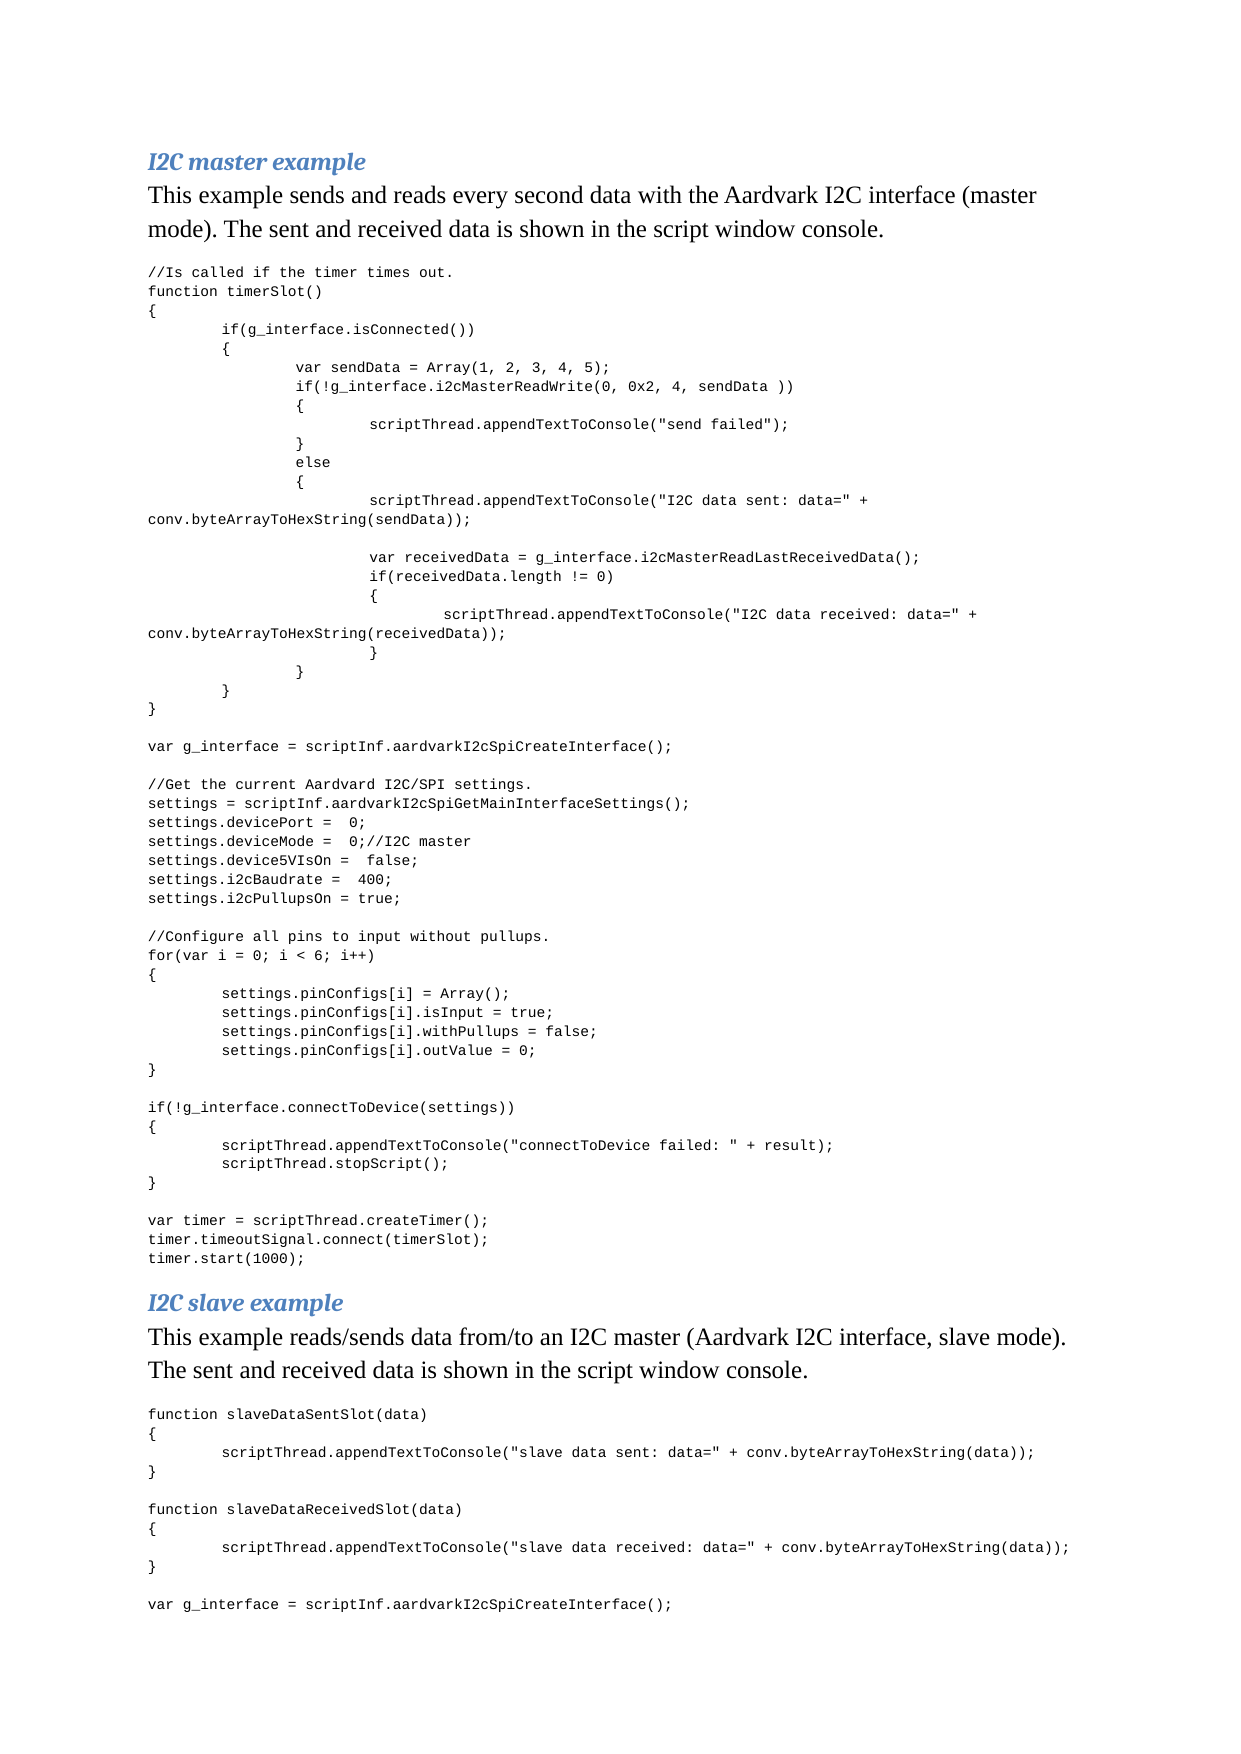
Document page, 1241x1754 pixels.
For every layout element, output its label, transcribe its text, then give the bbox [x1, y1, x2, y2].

text settings.pinConfigs[i] = Array(); [148, 986, 1093, 1003]
text var g_interface = scriptInf.aardvarkI2cSpiCreateInterface(); [148, 1597, 1093, 1613]
text { [148, 1521, 1093, 1538]
text } [148, 683, 1093, 699]
text settings = scriptInf.aardvarkI2cSpiGetMainInterfaceSettings(); [148, 796, 1093, 813]
text var receivedData = g_interface.i2cMasterReadLastReceivedData(); [148, 550, 1093, 567]
text { [148, 303, 1093, 320]
text { [148, 474, 1093, 491]
text var sendData = Array(1, 2, 3, 4, 5); [148, 360, 1093, 377]
text if(receivedData.length != 0) [148, 569, 1093, 586]
subtitle I2C slave example [148, 1289, 1093, 1318]
text { [148, 967, 1093, 984]
text //Configure all pins to input without pullups. [148, 929, 1093, 946]
text } [148, 702, 1093, 718]
text settings.i2cBaudrate = 400; [148, 872, 1093, 889]
text timer.start(1000); [148, 1251, 1093, 1268]
text scriptThread.appendTextToConsole("I2C data received: data=" + conv.byteArrayToHexString(receivedData)); [148, 607, 1093, 642]
text scriptThread.appendTextToConsole("I2C data sent: data=" + conv.byteArrayToHexString(sendData)); [148, 493, 1093, 529]
text } [148, 1176, 1093, 1192]
text if(!g_interface.i2cMasterReadWrite(0, 0x2, 4, sendData )) [148, 379, 1093, 396]
text } [148, 436, 1093, 453]
text } [148, 1464, 1093, 1481]
text else [148, 455, 1093, 472]
text timer.timeoutSignal.connect(timerSlot); [148, 1232, 1093, 1249]
text settings.device5VIsOn = false; [148, 853, 1093, 870]
text settings.pinConfigs[i].isInput = true; [148, 1005, 1093, 1022]
subtitle I2C master example [148, 148, 1093, 176]
text var g_interface = scriptInf.aardvarkI2cSpiCreateInterface(); [148, 739, 1093, 756]
text for(var i = 0; i < 6; i++) [148, 948, 1093, 965]
text function slaveDataReceivedSlot(data) [148, 1502, 1093, 1519]
text { [148, 1119, 1093, 1135]
text } [148, 1559, 1093, 1576]
text } [148, 645, 1093, 661]
text if(!g_interface.connectToDevice(settings)) [148, 1100, 1093, 1116]
text if(g_interface.isConnected()) [148, 322, 1093, 339]
text { [148, 1426, 1093, 1443]
text } [148, 1062, 1093, 1078]
text settings.devicePort = 0; [148, 815, 1093, 832]
text scriptThread.stopScript(); [148, 1157, 1093, 1173]
text //Get the current Aardvard I2C/SPI settings. [148, 777, 1093, 794]
text settings.pinConfigs[i].outValue = 0; [148, 1043, 1093, 1059]
text scriptThread.appendTextToConsole("send failed"); [148, 417, 1093, 434]
text This example sends and reads every second data with the Aardvark I2C interface (master mode). The sent and received data is shown in the script window console. [148, 181, 1093, 242]
text function slaveDataSentSlot(data) [148, 1407, 1093, 1424]
text scriptThread.appendTextToConsole("connectToDevice failed: " + result); [148, 1138, 1093, 1154]
text settings.deviceMode = 0;//I2C master [148, 834, 1093, 851]
text { [148, 341, 1093, 358]
text } [148, 664, 1093, 680]
text This example reads/sends data from/to an I2C master (Aardvark I2C interface, slave mode). The sent and received data is shown in the script window console. [148, 1322, 1093, 1384]
text function timerSlot() [148, 284, 1093, 301]
text scriptThread.appendTextToConsole("slave data sent: data=" + conv.byteArrayToHexString(data)); [148, 1445, 1093, 1462]
text { [148, 588, 1093, 604]
text //Is called if the timer times out. [148, 266, 1093, 282]
text var timer = scriptThread.createTimer(); [148, 1213, 1093, 1230]
text settings.pinConfigs[i].withPullups = false; [148, 1024, 1093, 1041]
text { [148, 398, 1093, 415]
text scriptThread.appendTextToConsole("slave data received: data=" + conv.byteArrayToHexString(data)); [148, 1540, 1093, 1557]
text settings.i2cPullupsOn = true; [148, 891, 1093, 908]
